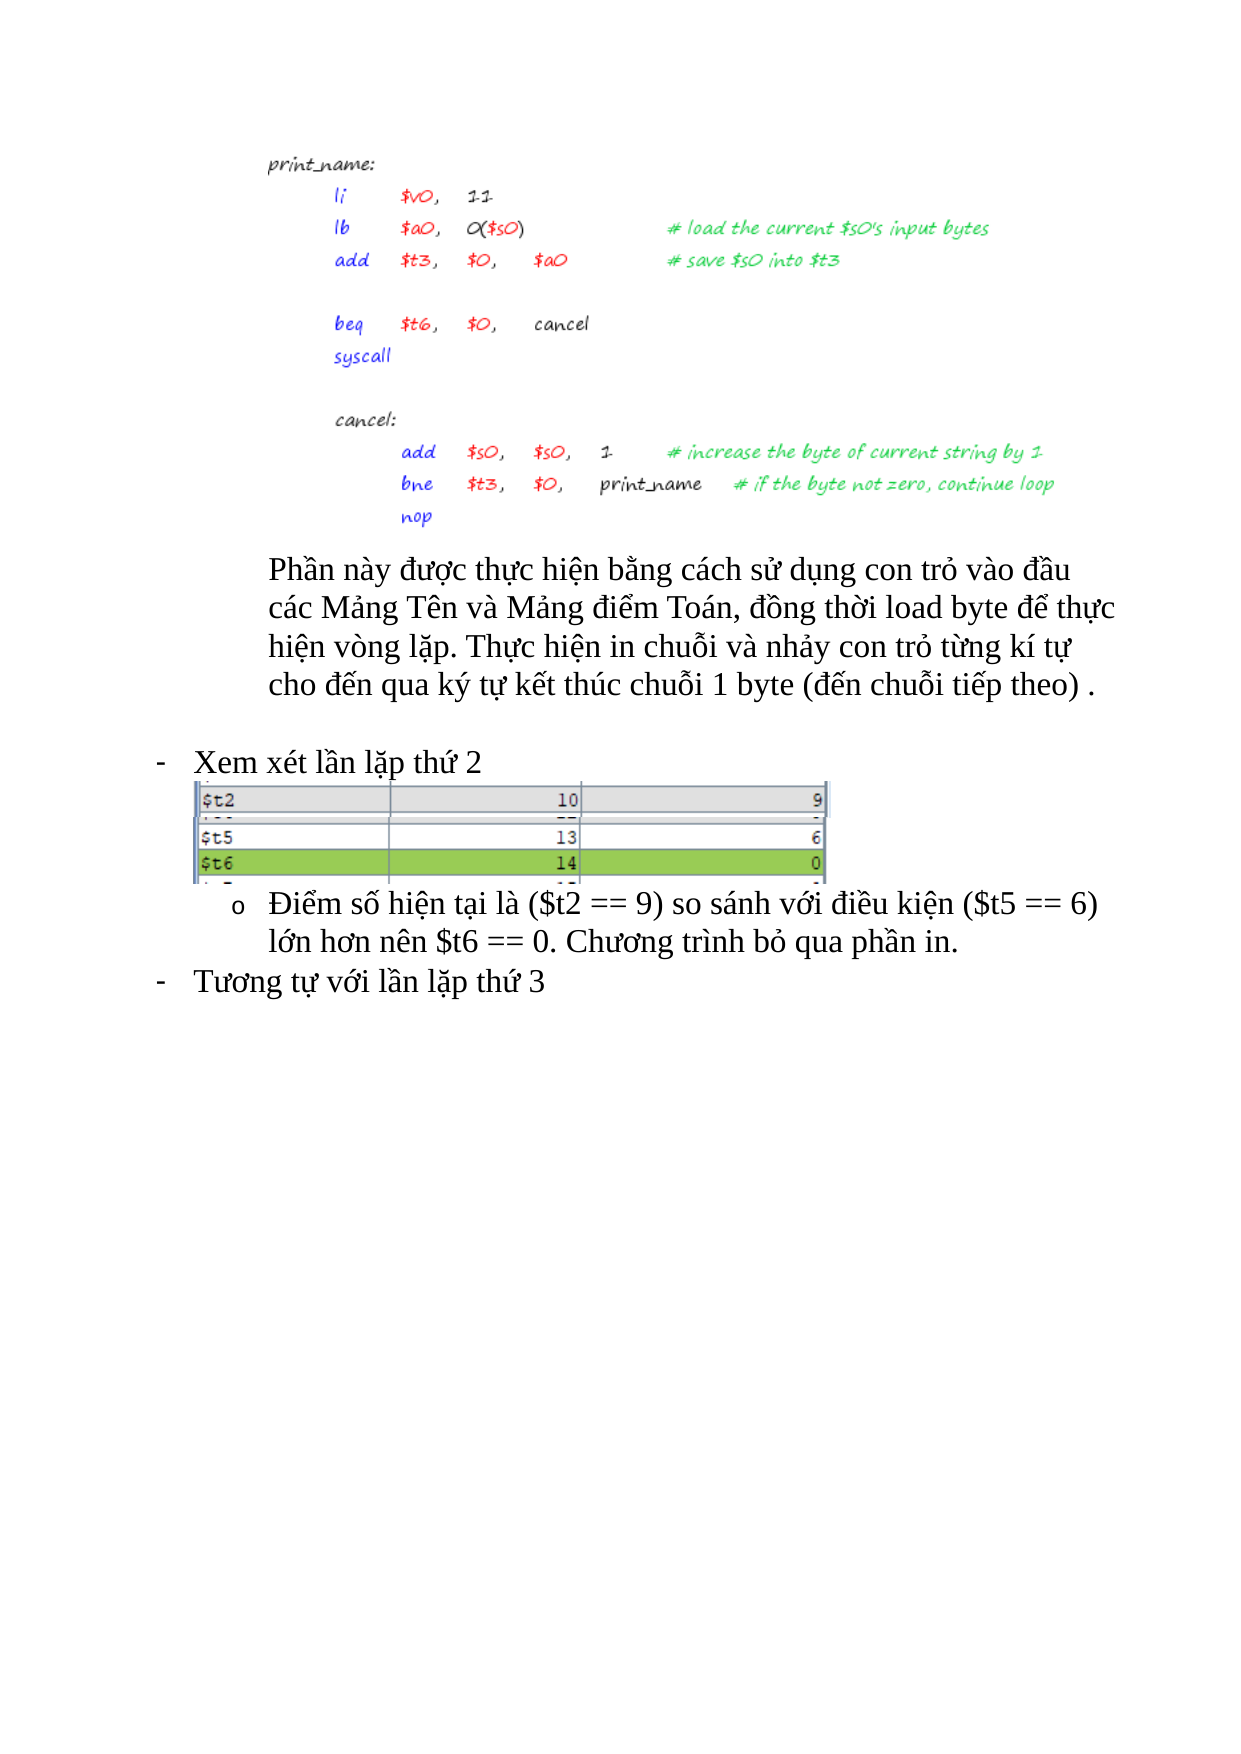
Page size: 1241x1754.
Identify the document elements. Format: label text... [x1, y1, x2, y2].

list Xem xét lần lặp thứ 2 [156, 741, 1122, 782]
list Tương tự với lần lặp thứ 3 [156, 960, 1122, 1001]
list Điểm số hiện tại là ($t2 == 9) so sánh với điều kiện ($t5 == 6) lớn hơn nên $t6 == 0. Chương trình bỏ qua phần in. [231, 883, 1122, 960]
list Phần này được thực hiện bằng cách sử dụng con trỏ vào đầu các Mảng Tên và Mảng điểm Toán, đồng thời load byte để thực hiện vòng lặp. Thực hiện in chuỗi và nhảy con trỏ từng kí tự cho đến qua ký tự kết thúc chuỗi 1 byte (đến chuỗi tiếp theo) . [268, 549, 1122, 702]
picture [268, 149, 1074, 550]
picture [193, 781, 831, 884]
